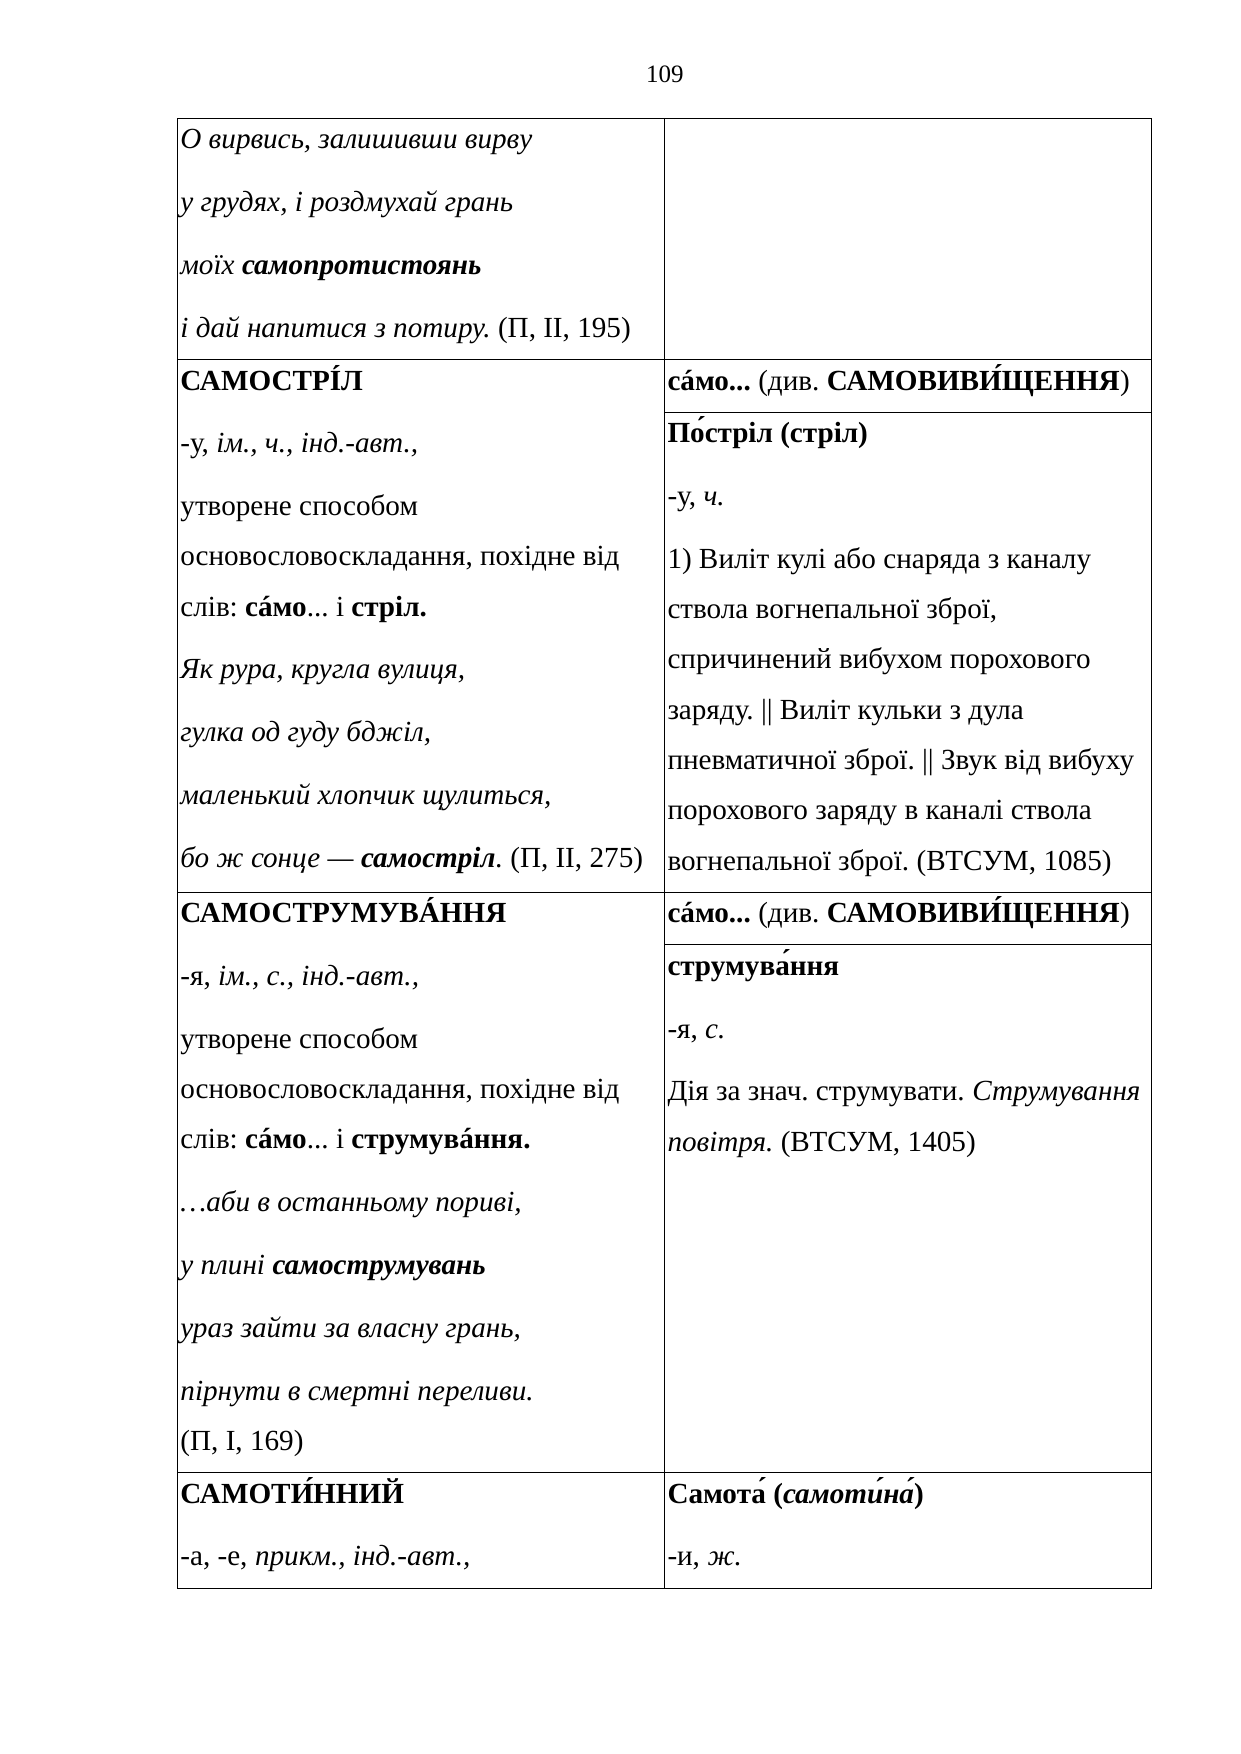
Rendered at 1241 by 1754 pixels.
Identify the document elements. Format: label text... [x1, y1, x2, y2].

table_cell О вирвись, залишивши вирву у грудях, і роздмухай грань моїх самопротистоянь і дай напитися з потиру. (П, ІІ, 195) [178, 119, 664, 359]
table_cell сáмо... (див. САМОВИВИ́ЩЕННЯ) [665, 893, 1151, 944]
table_cell САМОСТРУМУВÁННЯ -я, ім., с., інд.-авт., утворене способом основословоскладання, похідне від слів: сáмо... і струмувáння. …аби в останньому пориві, у плині самострумувань ураз зайти за власну грань, пірнути в смертні переливи. (П, І, 169) [178, 893, 664, 1472]
table_cell Самота́ (самоти́на́) -и, ж. [665, 1473, 1151, 1588]
table_cell САМОТИ́ННИЙ -а, -е, прикм., інд.-авт., [178, 1473, 664, 1588]
table_cell САМОСТРÍЛ -у, ім., ч., інд.-авт., утворене способом основословоскладання, похідне від слів: сáмо... і стріл. Як рура, кругла вулиця, гулка од гуду бджіл, маленький хлопчик щулиться, бо ж сонце — самостріл. (П, ІІ, 275) [178, 360, 664, 892]
table_cell сáмо... (див. САМОВИВИ́ЩЕННЯ) [665, 360, 1151, 412]
table_cell струмува́ння -я, с. Дія за знач. струмувати. Струмування повітря. (ВТСУМ, 1405) [665, 945, 1151, 1472]
table_cell По́стріл (стріл) -у, ч. 1) Виліт кулі або снаряда з каналу ствола вогнепальної зброї, спричинений вибухом порохового заряду. || Виліт кульки з дула пневматичної зброї. || Звук від вибуху порохового заряду в каналі ствола вогнепальної зброї. (ВТСУМ, 1085) [665, 413, 1151, 892]
table_cell [665, 119, 1151, 359]
